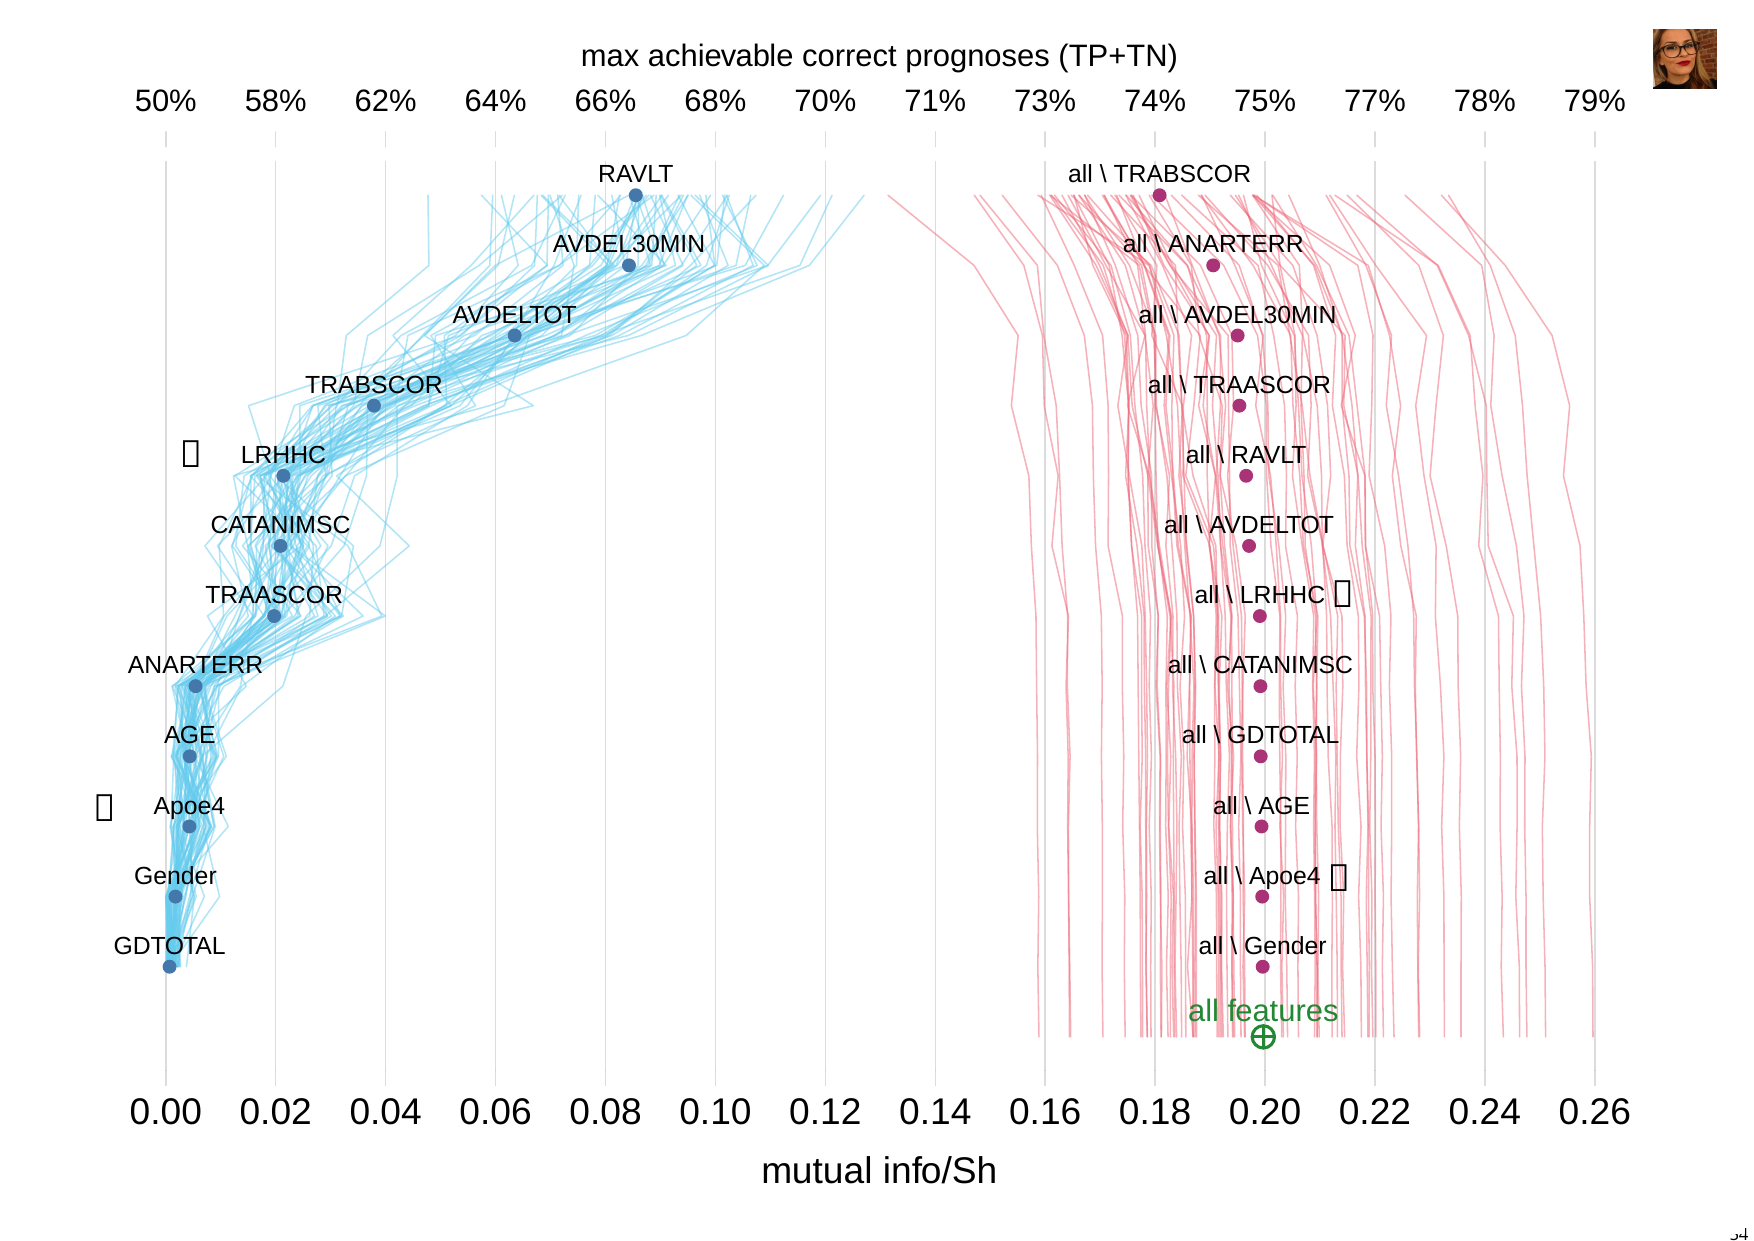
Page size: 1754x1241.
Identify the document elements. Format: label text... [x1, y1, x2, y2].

text_box 🧠 [1316, 560, 1398, 626]
text_box 🧬 [78, 774, 160, 840]
text_box 🧬 [1313, 844, 1395, 910]
text_box 🧠 [164, 420, 247, 486]
picture [9, 6, 1745, 1235]
